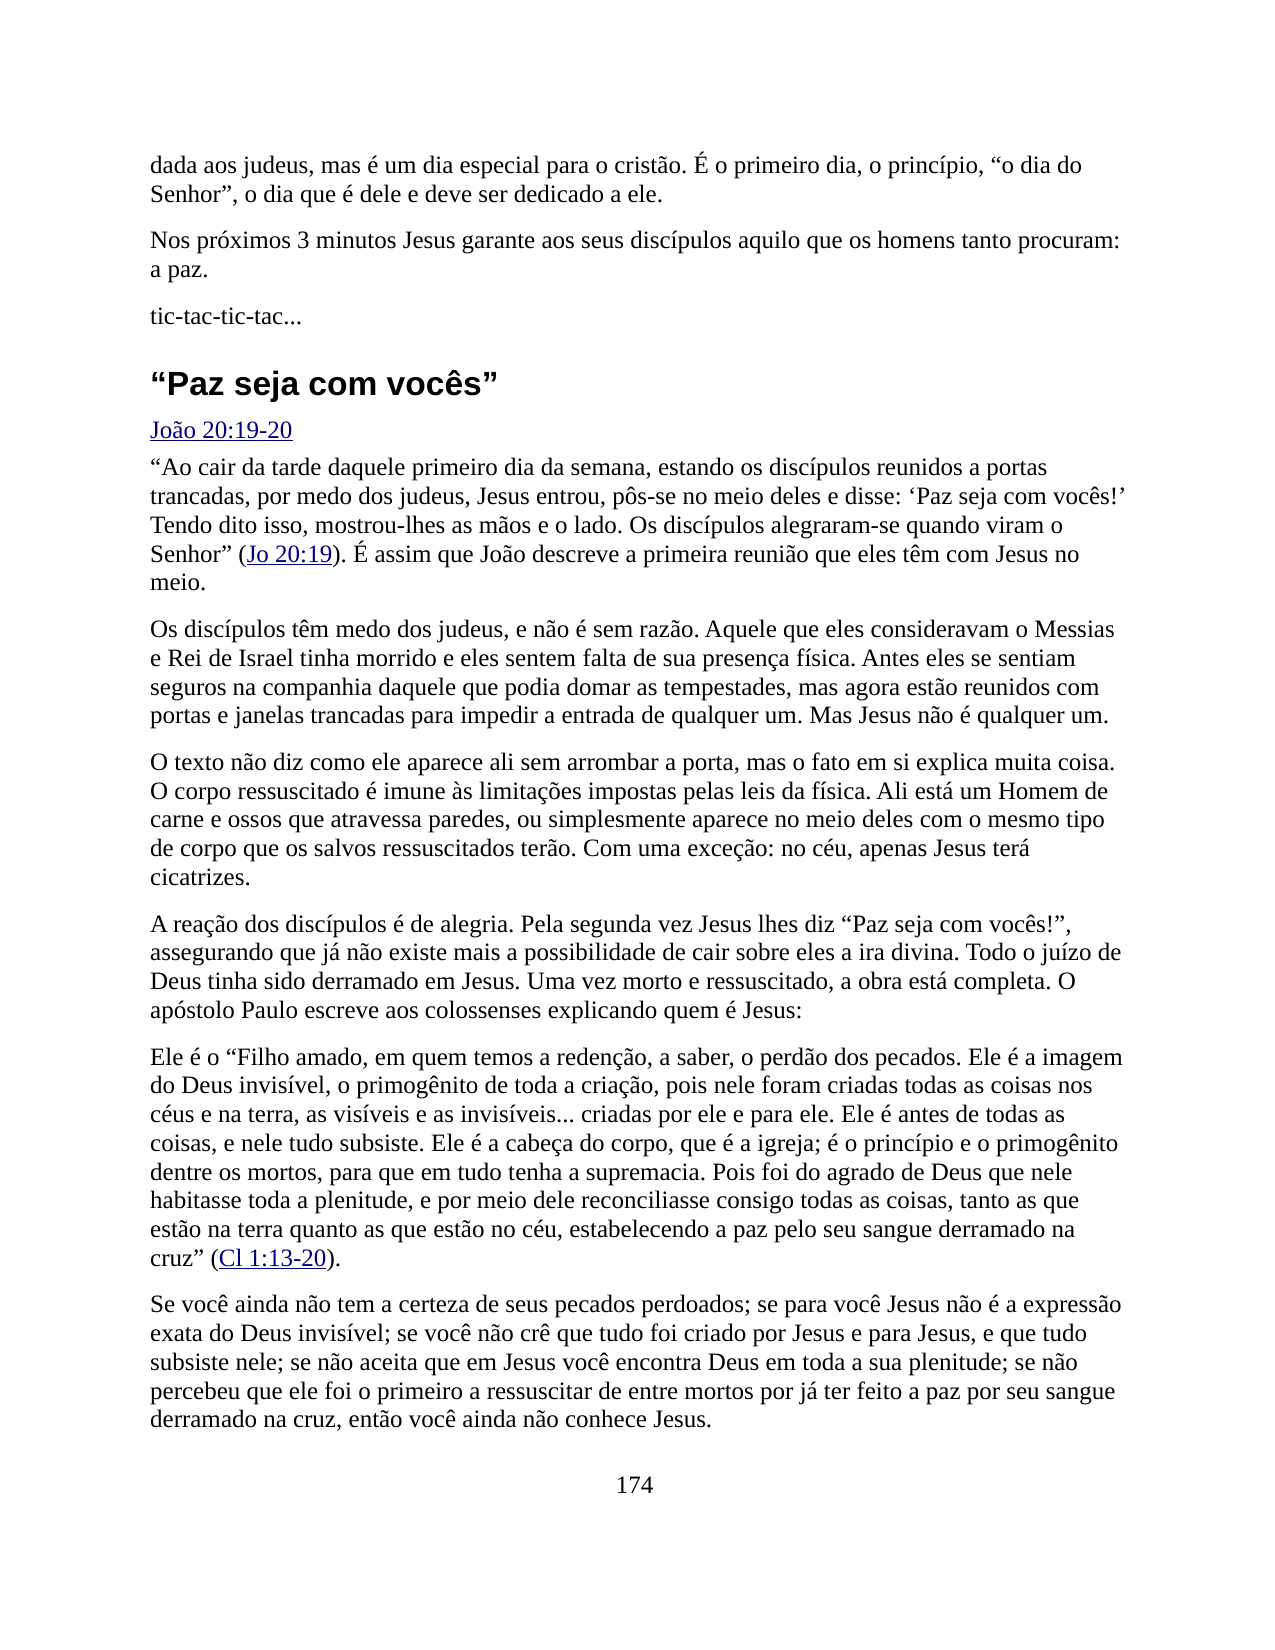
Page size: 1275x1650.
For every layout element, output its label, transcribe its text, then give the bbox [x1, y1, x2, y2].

text tic-tac-tic-tac... [150, 301, 1125, 329]
text “Ao cair da tarde daquele primeiro dia da semana, estando os discípulos reunidos a portas trancadas, por medo dos judeus, Jesus entrou, pôs-se no meio deles e disse: ‘Paz seja com vocês!’ Tendo dito isso, mostrou-lhes as mãos e o lado. Os discípulos alegraram-se quando viram o Senhor” (Jo 20:19). É assim que João descreve a primeira reunião que eles têm com Jesus no meio. [150, 452, 1125, 596]
subtitle “Paz seja com vocês” [150, 363, 1125, 402]
text Os discípulos têm medo dos judeus, e não é sem razão. Aquele que eles consideravam o Messias e Rei de Israel tinha morrido e eles sentem falta de sua presença física. Antes eles se sentiam seguros na companhia daquele que podia domar as tempestades, mas agora estão reunidos com portas e janelas trancadas para impedir a entrada de qualquer um. Mas Jesus não é qualquer um. [150, 614, 1125, 729]
text O texto não diz como ele aparece ali sem arrombar a porta, mas o fato em si explica muita coisa. O corpo ressuscitado é imune às limitações impostas pelas leis da física. Ali está um Homem de carne e ossos que atravessa paredes, ou simplesmente aparece no meio deles com o mesmo tipo de corpo que os salvos ressuscitados terão. Com uma exceção: no céu, apenas Jesus terá cicatrizes. [150, 747, 1125, 891]
text A reação dos discípulos é de alegria. Pela segunda vez Jesus lhes diz “Paz seja com vocês!”, assegurando que já não existe mais a possibilidade de cair sobre eles a ira divina. Todo o juízo de Deus tinha sido derramado em Jesus. Uma vez morto e ressuscitado, a obra está completa. O apóstolo Paulo escreve aos colossenses explicando quem é Jesus: [150, 909, 1125, 1024]
text Se você ainda não tem a certeza de seus pecados perdoados; se para você Jesus não é a expressão exata do Deus invisível; se você não crê que tudo foi criado por Jesus e para Jesus, e que tudo subsiste nele; se não aceita que em Jesus você encontra Deus em toda a sua plenitude; se não percebeu que ele foi o primeiro a ressuscitar de entre mortos por já ter feito a paz por seu sangue derramado na cruz, então você ainda não conhece Jesus. [150, 1289, 1125, 1433]
text João 20:19-20 [150, 415, 1125, 443]
text dada aos judeus, mas é um dia especial para o cristão. É o primeiro dia, o princípio, “o dia do Senhor”, o dia que é dele e deve ser dedicado a ele. [150, 150, 1125, 207]
text Ele é o “Filho amado, em quem temos a redenção, a saber, o perdão dos pecados. Ele é a imagem do Deus invisível, o primogênito de toda a criação, pois nele foram criadas todas as coisas nos céus e na terra, as visíveis e as invisíveis... criadas por ele e para ele. Ele é antes de todas as coisas, e nele tudo subsiste. Ele é a cabeça do corpo, que é a igreja; é o princípio e o primogênito dentre os mortos, para que em tudo tenha a supremacia. Pois foi do agrado de Deus que nele habitasse toda a plenitude, e por meio dele reconciliasse consigo todas as coisas, tanto as que estão na terra quanto as que estão no céu, estabelecendo a paz pelo seu sangue derramado na cruz” (Cl 1:13-20). [150, 1042, 1125, 1272]
text Nos próximos 3 minutos Jesus garante aos seus discípulos aquilo que os homens tanto procuram: a paz. [150, 225, 1125, 283]
